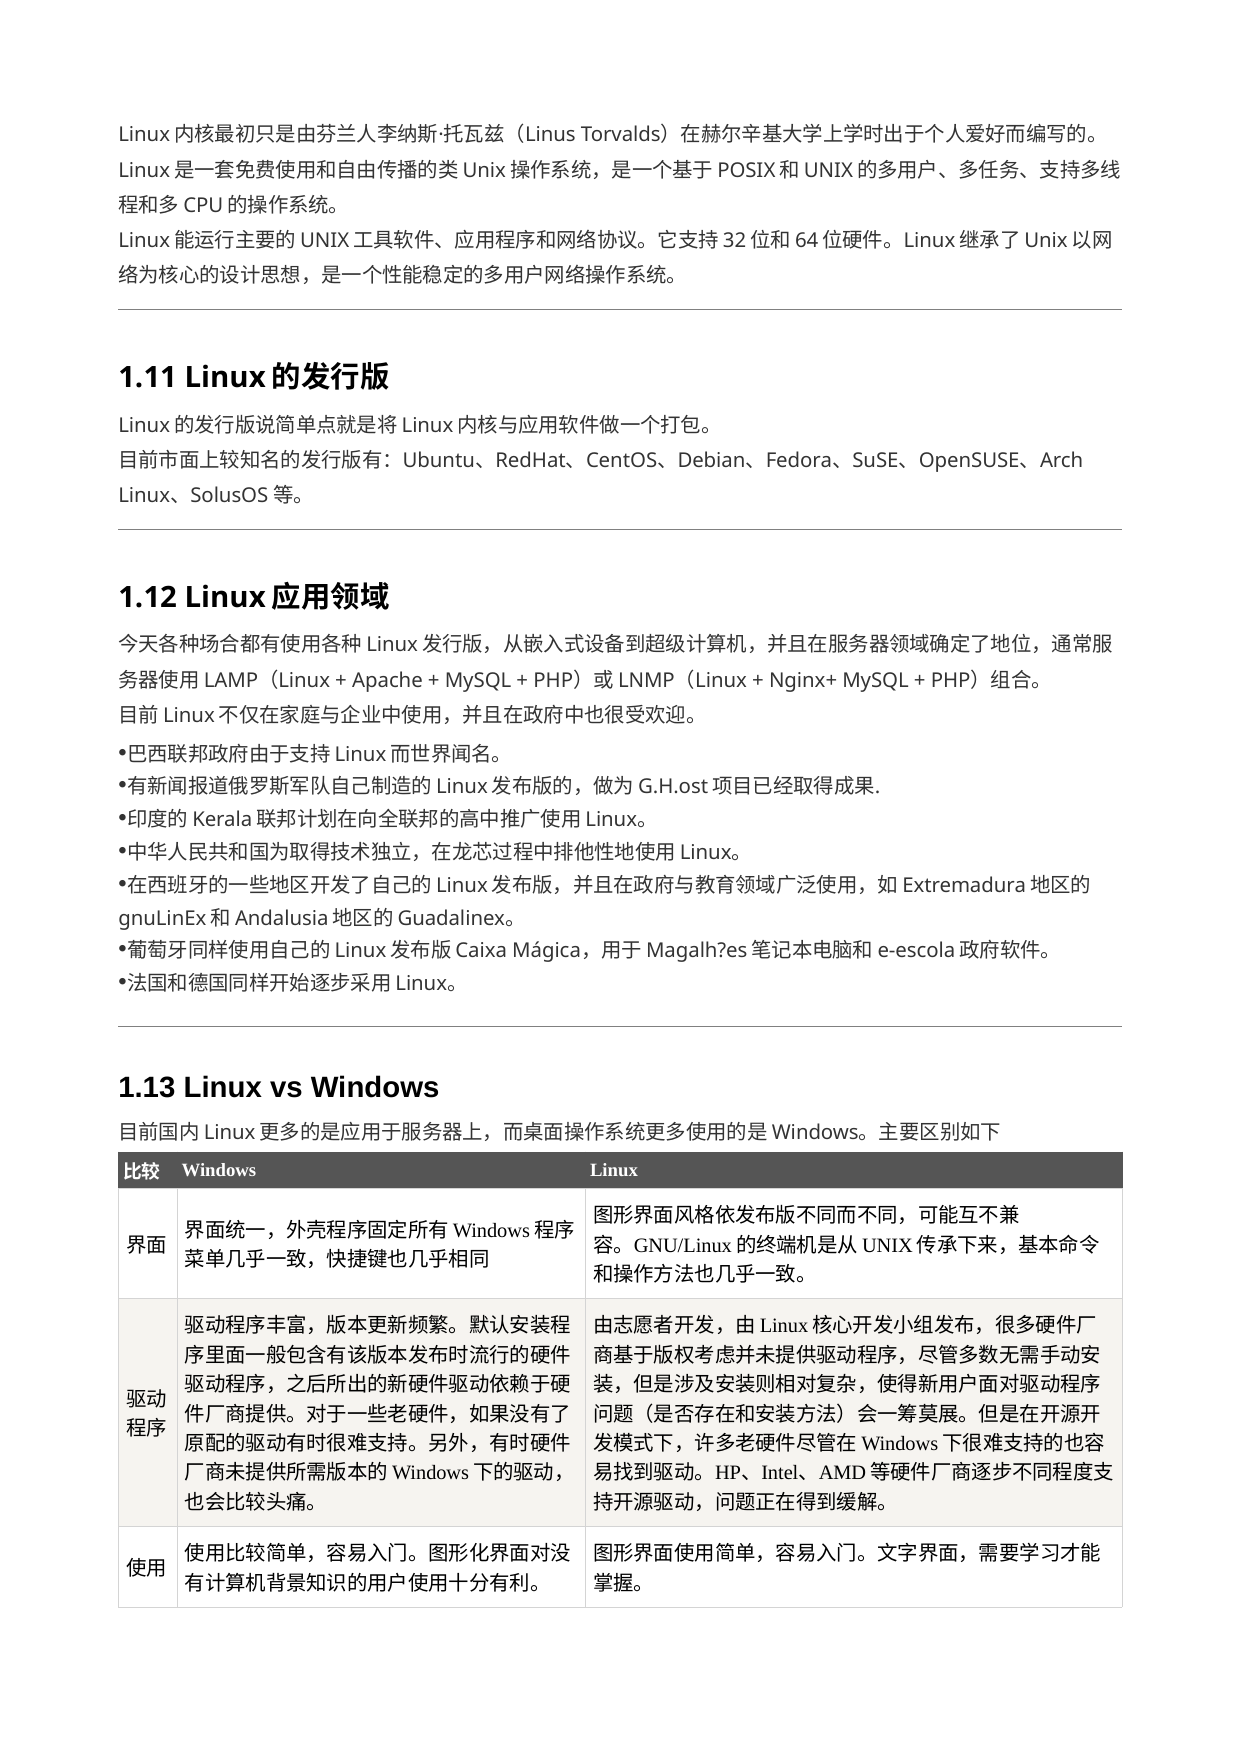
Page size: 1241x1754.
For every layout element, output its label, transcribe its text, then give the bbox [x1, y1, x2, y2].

list 法国和德国同样开始逐步采用Linux。 [118, 964, 1122, 997]
list 葡萄牙同样使用自己的Linux发布版Caixa Mágica，用于Magalh?es笔记本电脑和e-escola政府软件。 [118, 931, 1122, 964]
text 目前Linux不仅在家庭与企业中使用，并且在政府中也很受欢迎。 [118, 699, 1122, 728]
table_header Linux [586, 1153, 1122, 1188]
text Linux是一套免费使用和自由传播的类Unix操作系统，是一个基于POSIX和UNIX的多用户、多任务、支持多线程和多CPU的操作系统。 [118, 153, 1122, 218]
list 巴西联邦政府由于支持Linux而世界闻名。 [118, 734, 1122, 767]
table_cell 驱动程序丰富，版本更新频繁。默认安装程序里面一般包含有该版本发布时流行的硬件驱动程序，之后所出的新硬件驱动依赖于硬件厂商提供。对于一些老硬件，如果没有了原配的驱动有时很难支持。另外，有时硬件厂商未提供所需版本的Windows下的驱动，也会比较头痛。 [178, 1299, 585, 1526]
subtitle 1.12 Linux应用领域 [118, 573, 1122, 616]
table_cell 界面统一，外壳程序固定所有Windows程序菜单几乎一致，快捷键也几乎相同 [178, 1189, 585, 1298]
table_cell 使用 [119, 1527, 177, 1607]
table_cell 驱动程序 [119, 1299, 177, 1526]
text Linux能运行主要的UNIX工具软件、应用程序和网络协议。它支持32位和64位硬件。Linux继承了Unix以网络为核心的设计思想，是一个性能稳定的多用户网络操作系统。 [118, 224, 1122, 289]
list 印度的Kerala联邦计划在向全联邦的高中推广使用Linux。 [118, 800, 1122, 833]
text Linux内核最初只是由芬兰人李纳斯·托瓦兹（Linus Torvalds）在赫尔辛基大学上学时出于个人爱好而编写的。 [118, 118, 1122, 148]
table_cell 图形界面使用简单，容易入门。文字界面，需要学习才能掌握。 [586, 1527, 1122, 1607]
table_cell 图形界面风格依发布版不同而不同，可能互不兼容。GNU/Linux的终端机是从UNIX传承下来，基本命令和操作方法也几乎一致。 [586, 1189, 1122, 1298]
table_cell 使用比较简单，容易入门。图形化界面对没有计算机背景知识的用户使用十分有利。 [178, 1527, 585, 1607]
text 目前国内Linux更多的是应用于服务器上，而桌面操作系统更多使用的是 Windows。主要区别如下 [118, 1116, 1122, 1146]
list 有新闻报道俄罗斯军队自己制造的Linux发布版的，做为G.H.ost项目已经取得成果. [118, 767, 1122, 800]
text Linux的发行版说简单点就是将Linux内核与应用软件做一个打包。 [118, 408, 1122, 438]
list 中华人民共和国为取得技术独立，在龙芯过程中排他性地使用Linux。 [118, 833, 1122, 865]
text 目前市面上较知名的发行版有：Ubuntu、RedHat、CentOS、Debian、Fedora、SuSE、OpenSUSE、Arch Linux、SolusOS 等。 [118, 444, 1122, 508]
table_header Windows [178, 1153, 585, 1188]
list 在西班牙的一些地区开发了自己的Linux发布版，并且在政府与教育领域广泛使用，如Extremadura地区的gnuLinEx和Andalusia地区的Guadalinex。 [118, 865, 1122, 931]
table_cell 界面 [119, 1189, 177, 1298]
subtitle 1.11 Linux的发行版 [118, 353, 1122, 396]
text 今天各种场合都有使用各种Linux发行版，从嵌入式设备到超级计算机，并且在服务器领域确定了地位，通常服务器使用LAMP（Linux + Apache + MySQL + PHP）或LNMP（Linux + Nginx+ MySQL + PHP）组合。 [118, 628, 1122, 693]
table_cell 由志愿者开发，由Linux核心开发小组发布，很多硬件厂商基于版权考虑并未提供驱动程序，尽管多数无需手动安装，但是涉及安装则相对复杂，使得新用户面对驱动程序问题（是否存在和安装方法）会一筹莫展。但是在开源开发模式下，许多老硬件尽管在Windows下很难支持的也容易找到驱动。HP、Intel、AMD等硬件厂商逐步不同程度支持开源驱动，问题正在得到缓解。 [586, 1299, 1122, 1526]
subtitle 1.13 Linux vs Windows [118, 1070, 1122, 1104]
table_header 比较 [119, 1153, 177, 1188]
